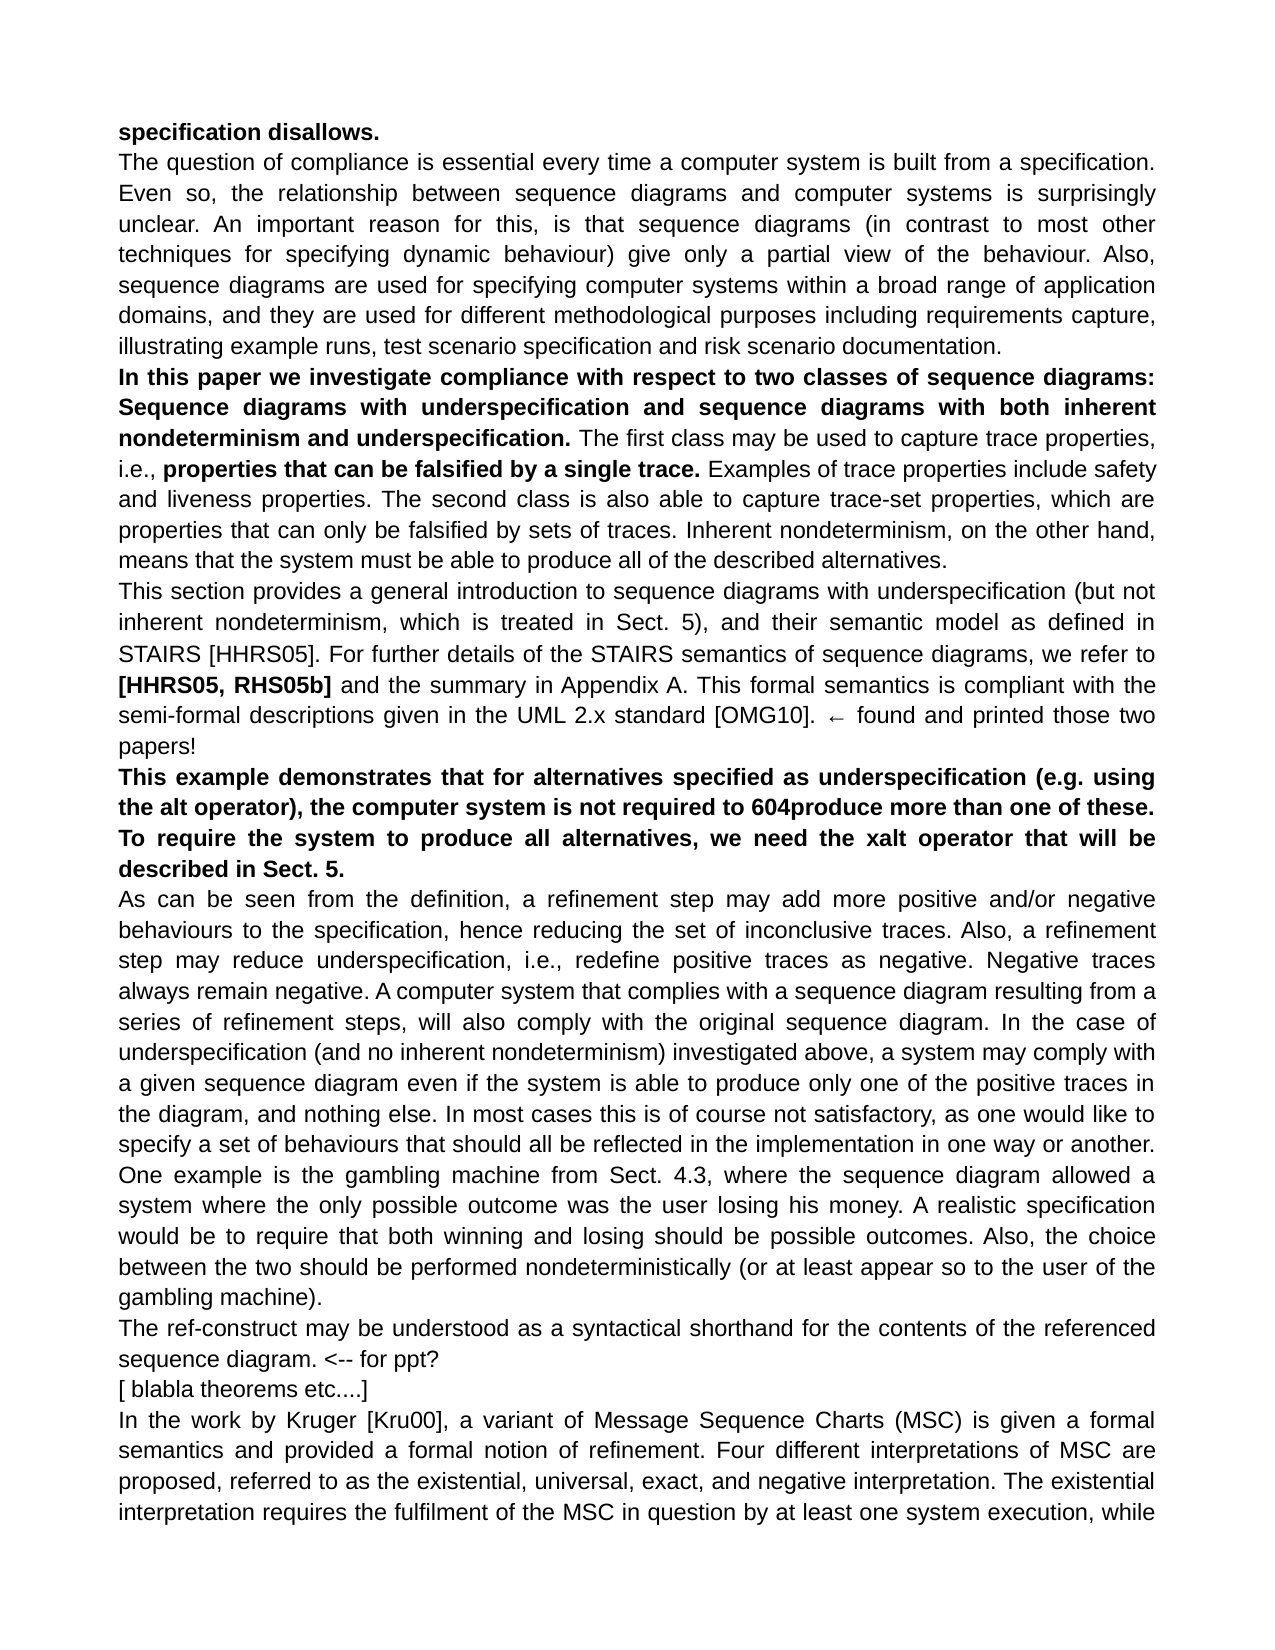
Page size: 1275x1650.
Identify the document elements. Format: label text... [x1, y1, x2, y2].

text This example demonstrates that for alternatives specified as underspecification (e.g. using the alt operator), the computer system is not required to 604produce more than one of these. To require the system to produce all alternatives, we need the xalt operator that will be described in Sect. 5. [118, 763, 1157, 882]
text In the work by Kruger [Kru00], a variant of Message Sequence Charts (MSC) is given a formal semantics and provided a formal notion of refinement. Four different interpretations of MSC are proposed, referred to as the existential, universal, exact, and negative interpretation. The existential interpretation requires the fulfilment of the MSC in question by at least one system execution, while [118, 1406, 1157, 1525]
text The question of compliance is essential every time a computer system is built from a specification. Even so, the relationship between sequence diagrams and computer systems is surprisingly unclear. An important reason for this, is that sequence diagrams (in contrast to most other techniques for specifying dynamic behaviour) give only a partial view of the behaviour. Also, sequence diagrams are used for specifying computer systems within a broad range of application domains, and they are used for different methodological purposes including requirements capture, illustrating example runs, test scenario specification and risk scenario documentation. [118, 149, 1157, 359]
text In this paper we investigate compliance with respect to two classes of sequence diagrams: Sequence diagrams with underspecification and sequence diagrams with both inherent nondeterminism and underspecification. The first class may be used to capture trace properties, i.e., properties that can be falsified by a single trace. Examples of trace properties include safety and liveness properties. The second class is also able to capture trace-set properties, which are properties that can only be falsified by sets of traces. Inherent nondeterminism, on the other hand, means that the system must be able to produce all of the described alternatives. [118, 363, 1157, 574]
text [ blabla theorems etc....] [118, 1376, 1157, 1402]
text This section provides a general introduction to sequence diagrams with underspecification (but not inherent nondeterminism, which is treated in Sect. 5), and their semantic model as defined in STAIRS [HHRS05]. For further details of the STAIRS semantics of sequence diagrams, we refer to [HHRS05, RHS05b] and the summary in Appendix A. This formal semantics is compliant with the semi-formal descriptions given in the UML 2.x standard [OMG10]. ← found and printed those two papers! [118, 577, 1157, 759]
text The ref-construct may be understood as a syntactical shorthand for the contents of the referenced sequence diagram. <-- for ppt? [118, 1314, 1157, 1372]
text specification disallows. [118, 118, 1157, 145]
text As can be seen from the definition, a refinement step may add more positive and/or negative behaviours to the specification, hence reducing the set of inconclusive traces. Also, a refinement step may reduce underspecification, i.e., redefine positive traces as negative. Negative traces always remain negative. A computer system that complies with a sequence diagram resulting from a series of refinement steps, will also comply with the original sequence diagram. In the case of underspecification (and no inherent nondeterminism) investigated above, a system may comply with a given sequence diagram even if the system is able to produce only one of the positive traces in the diagram, and nothing else. In most cases this is of course not satisfactory, as one would like to specify a set of behaviours that should all be reflected in the implementation in one way or another. One example is the gambling machine from Sect. 4.3, where the sequence diagram allowed a system where the only possible outcome was the user losing his money. A realistic specification would be to require that both winning and losing should be possible outcomes. Also, the choice between the two should be performed nondeterministically (or at least appear so to the user of the gambling machine). [118, 886, 1157, 1311]
